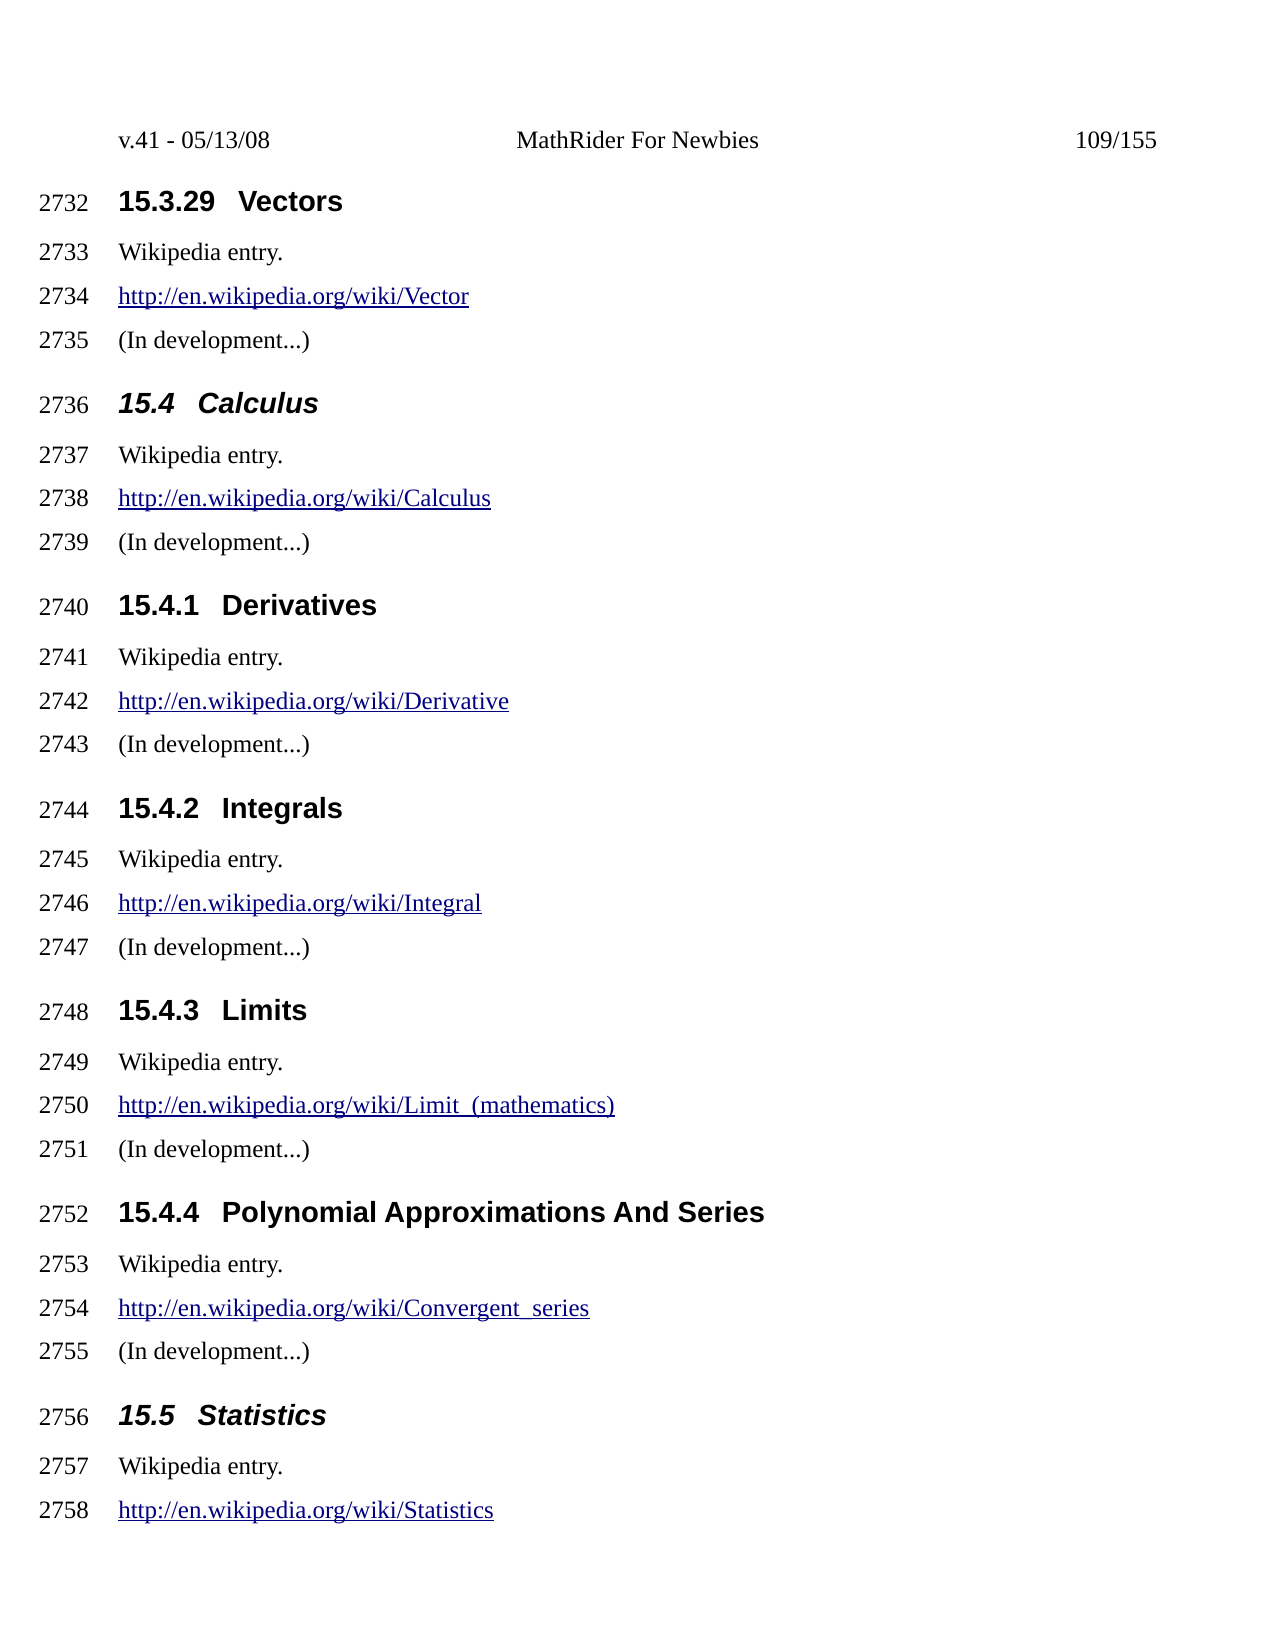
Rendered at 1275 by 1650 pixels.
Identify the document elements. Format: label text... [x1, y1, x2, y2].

subtitle Polynomial Approximations And Series [118, 1195, 1157, 1229]
text Wikipedia entry. [118, 1249, 1157, 1278]
subtitle Integrals [118, 791, 1157, 824]
subtitle Vectors [118, 184, 1157, 217]
text (In development...) [118, 325, 1157, 354]
text http://en.wikipedia.org/wiki/Derivative [118, 686, 1157, 714]
text Wikipedia entry. [118, 440, 1157, 468]
text (In development...) [118, 729, 1157, 758]
text (In development...) [118, 1336, 1157, 1365]
text Wikipedia entry. [118, 237, 1157, 266]
text http://en.wikipedia.org/wiki/Convergent_series [118, 1293, 1157, 1321]
text Wikipedia entry. [118, 844, 1157, 873]
subtitle Limits [118, 993, 1157, 1027]
text http://en.wikipedia.org/wiki/Integral [118, 888, 1157, 917]
text (In development...) [118, 932, 1157, 961]
subtitle Calculus [118, 386, 1157, 420]
text Wikipedia entry. [118, 1047, 1157, 1075]
subtitle Derivatives [118, 588, 1157, 622]
text Wikipedia entry. [118, 642, 1157, 671]
text http://en.wikipedia.org/wiki/Limit_(mathematics) [118, 1090, 1157, 1119]
text http://en.wikipedia.org/wiki/Statistics [118, 1495, 1157, 1524]
subtitle Statistics [118, 1398, 1157, 1431]
text Wikipedia entry. [118, 1451, 1157, 1480]
text (In development...) [118, 527, 1157, 556]
text http://en.wikipedia.org/wiki/Calculus [118, 483, 1157, 512]
text http://en.wikipedia.org/wiki/Vector [118, 281, 1157, 310]
text (In development...) [118, 1134, 1157, 1163]
